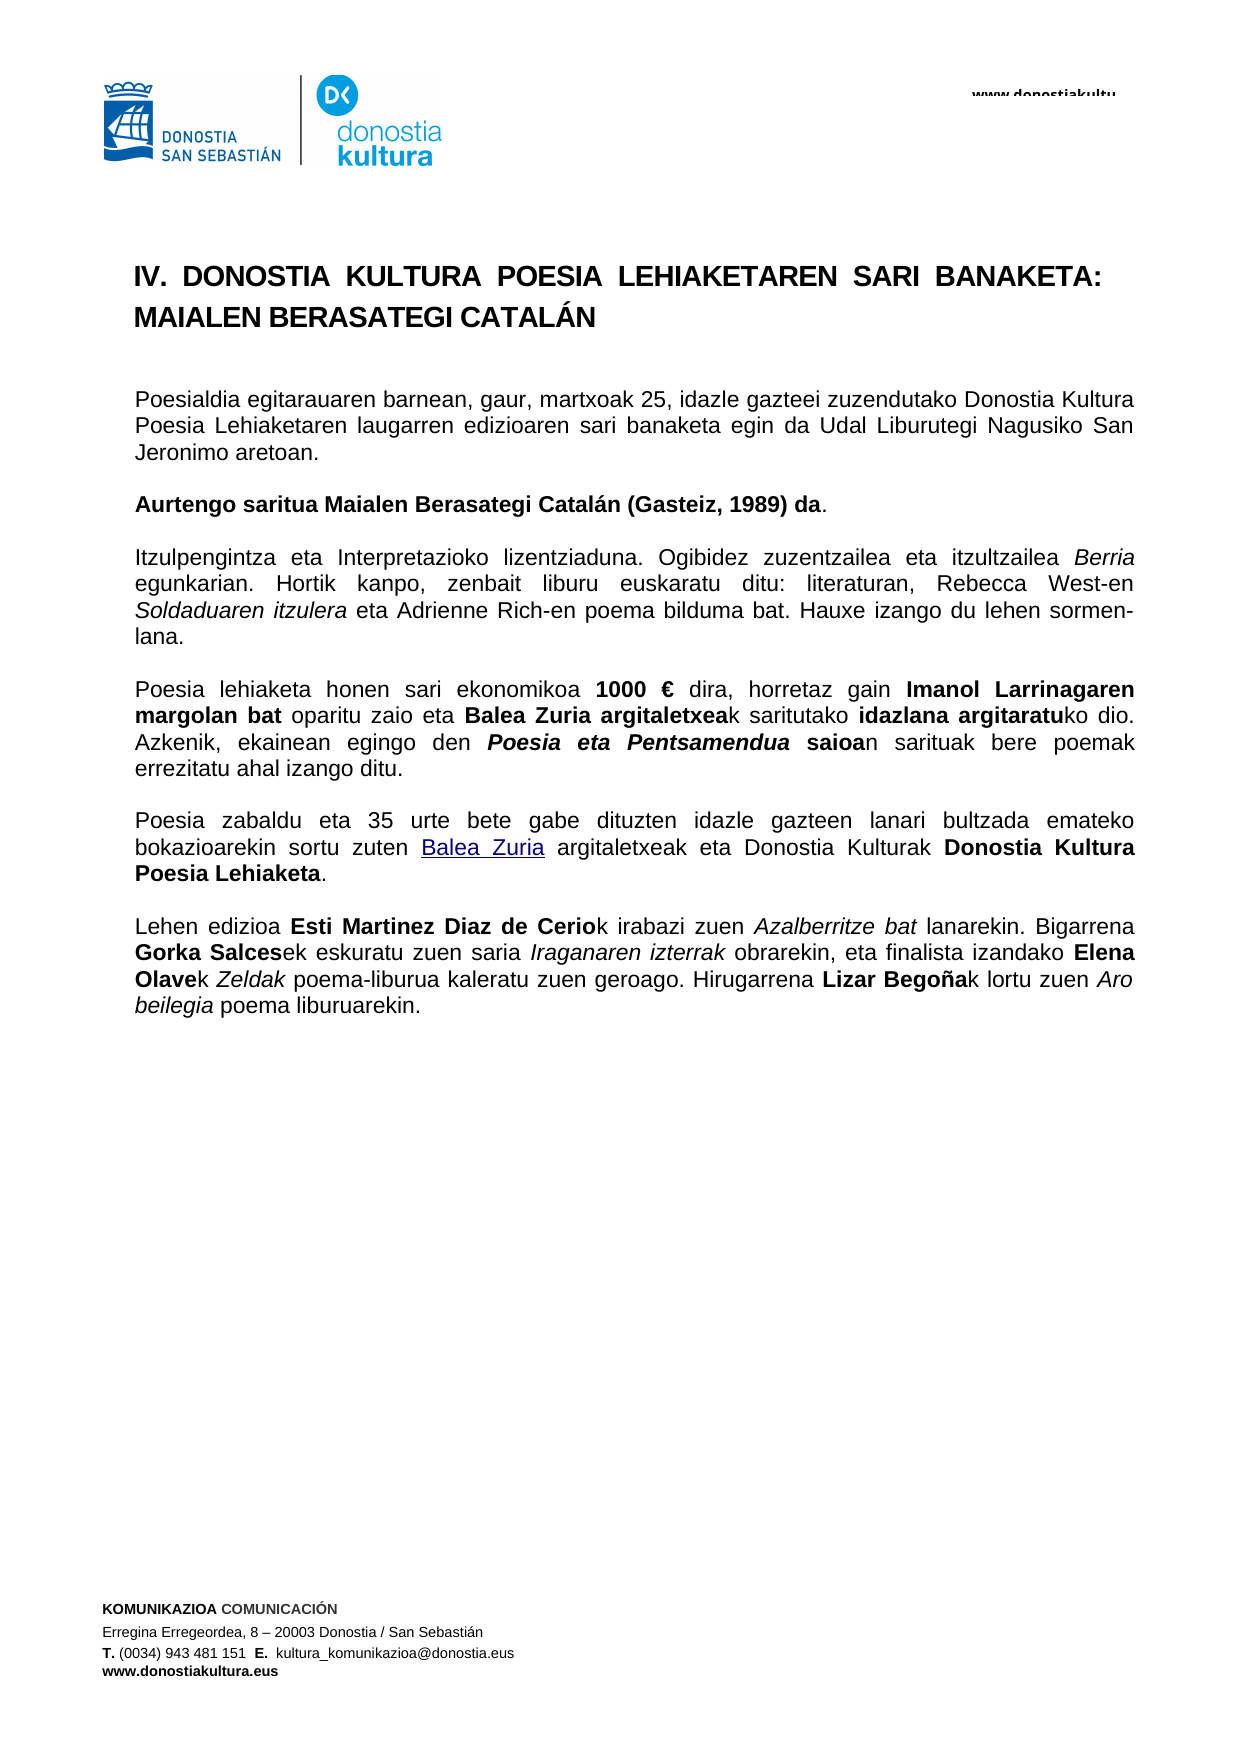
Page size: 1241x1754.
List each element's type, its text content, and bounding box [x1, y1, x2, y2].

text Aurtengo saritua Maialen Berasategi Catalán (Gasteiz, 1989) da. [134, 491, 1135, 518]
text Poesia zabaldu eta 35 urte bete gabe dituzten idazle gazteen lanari bultzada emateko bokazioarekin sortu zuten Balea Zuria argitaletxeak eta Donostia Kulturak Donostia Kultura Poesia Lehiaketa. [134, 807, 1135, 887]
picture [104, 75, 442, 166]
text Poesialdia egitarauaren barnean, gaur, martxoak 25, idazle gazteei zuzendutako Donostia Kultura Poesia Lehiaketaren laugarren edizioaren sari banaketa egin da Udal Liburutegi Nagusiko San Jeronimo aretoan. [134, 386, 1135, 465]
text Lehen edizioa Esti Martinez Diaz de Ceriok irabazi zuen Azalberritze bat lanarekin. Bigarrena Gorka Salcesek eskuratu zuen saria Iraganaren izterrak obrarekin, eta finalista izandako Elena Olavek Zeldak poema-liburua kaleratu zuen geroago. Hirugarrena Lizar Begoñak lortu zuen Aro beilegia poema liburuarekin. [134, 913, 1135, 1018]
text Poesia lehiaketa honen sari ekonomikoa 1000 € dira, horretaz gain Imanol Larrinagaren margolan bat oparitu zaio eta Balea Zuria argitaletxeak saritutako idazlana argitaratuko dio. Azkenik, ekainean egingo den Poesia eta Pentsamendua saioan sarituak bere poemak errezitatu ahal izango ditu. [134, 676, 1135, 781]
text Itzulpengintza eta Interpretazioko lizentziaduna. Ogibidez zuzentzailea eta itzultzailea Berria egunkarian. Hortik kanpo, zenbait liburu euskaratu ditu: literaturan, Rebecca West-en Soldaduaren itzulera eta Adrienne Rich-en poema bilduma bat. Hauxe izango du lehen sormen-lana. [134, 544, 1135, 649]
picture [326, 87, 338, 103]
text IV. DONOSTIA KULTURA POESIA LEHIAKETAREN SARI BANAKETA: MAIALEN BERASATEGI CATALÁN [133, 259, 1102, 333]
picture [342, 87, 348, 103]
